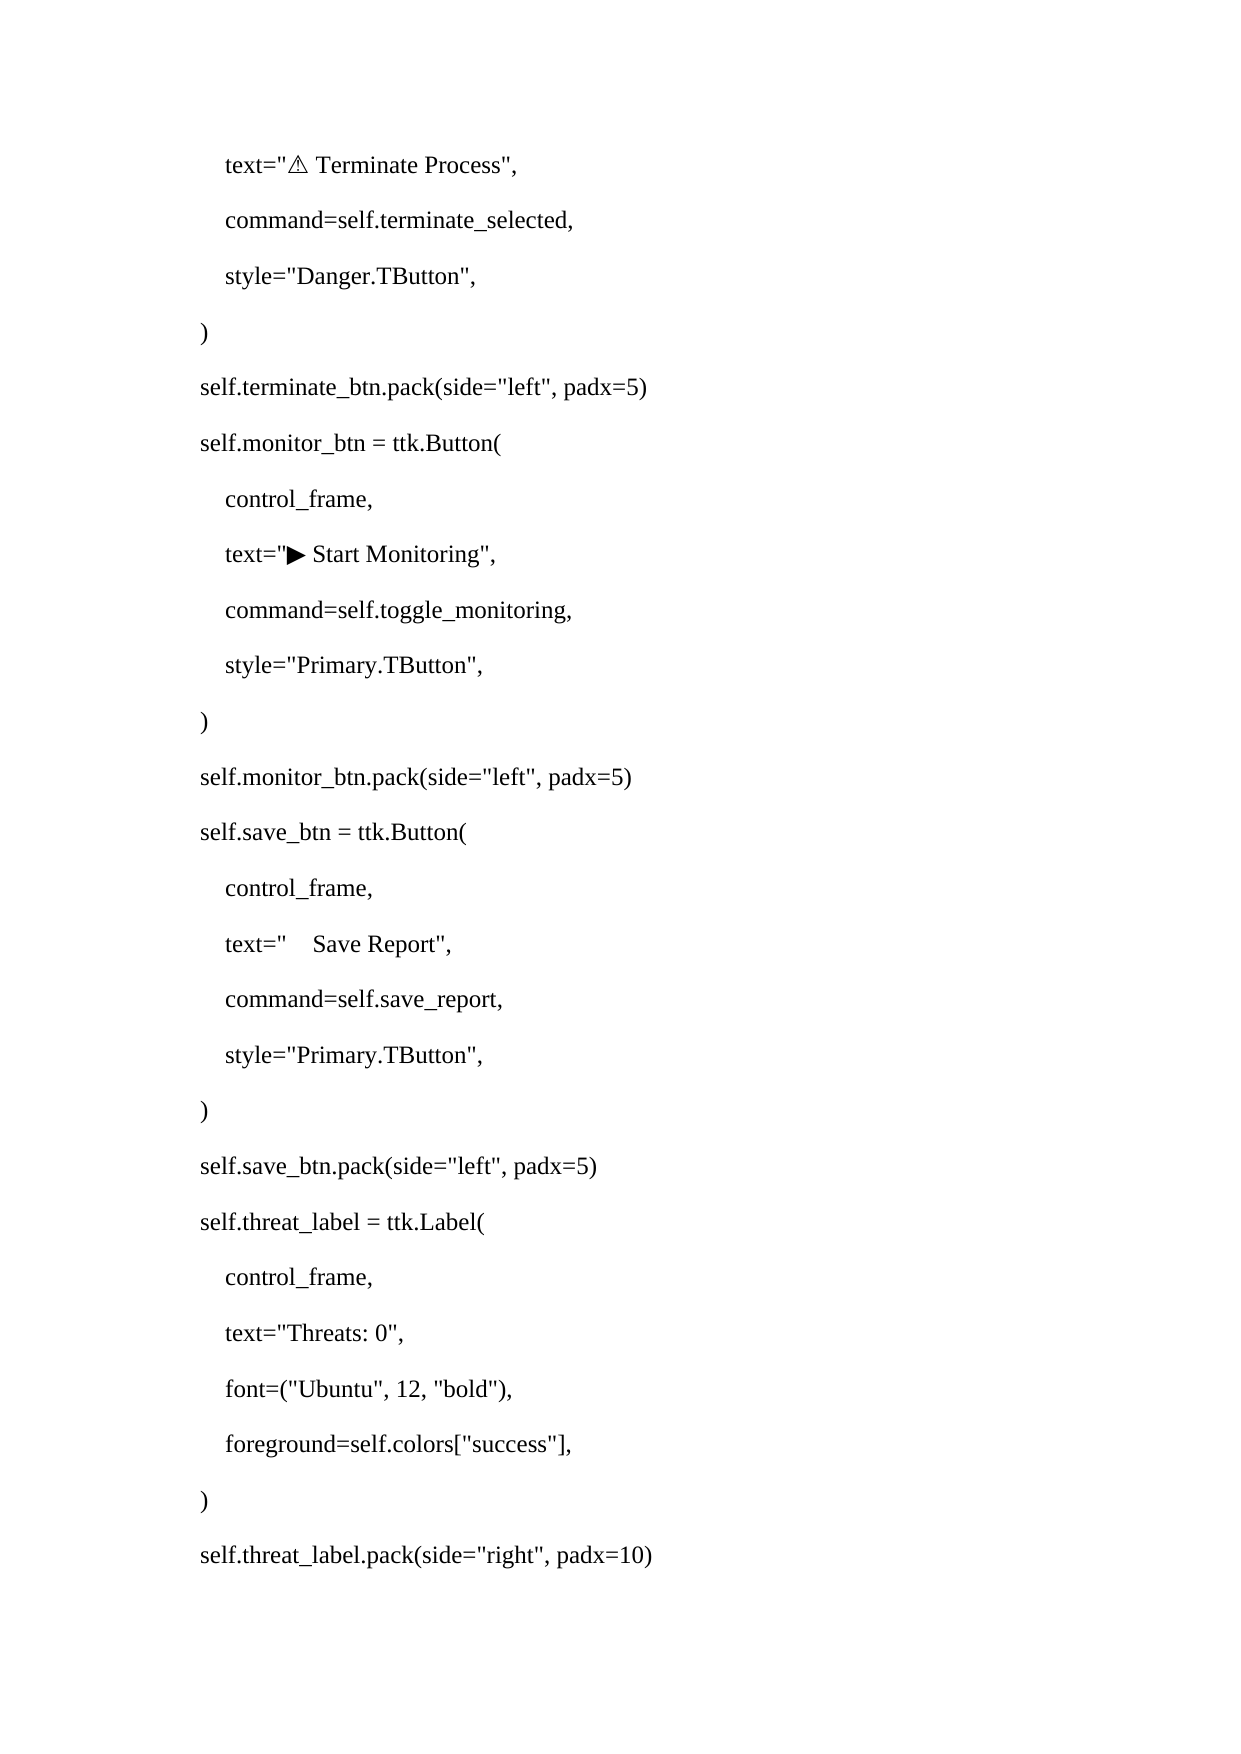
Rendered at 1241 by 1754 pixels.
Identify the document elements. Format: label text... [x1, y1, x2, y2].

text text="⚠️ Terminate Process", [150, 150, 1091, 179]
text self.threat_label.pack(side="right", padx=10) [150, 1541, 1091, 1569]
text font=("Ubuntu", 12, "bold"), [150, 1374, 1091, 1402]
text ) [150, 1485, 1091, 1514]
text foreground=self.colors["success"], [150, 1429, 1091, 1458]
text ) [150, 706, 1091, 735]
text control_frame, [150, 484, 1091, 512]
text self.threat_label = ttk.Label( [150, 1207, 1091, 1236]
text style="Primary.TButton", [150, 1040, 1091, 1069]
text style="Primary.TButton", [150, 651, 1091, 679]
text text="Threats: 0", [150, 1318, 1091, 1347]
text control_frame, [150, 873, 1091, 902]
text self.save_btn = ttk.Button( [150, 817, 1091, 846]
text text="▶️ Start Monitoring", [150, 539, 1091, 568]
text command=self.save_report, [150, 984, 1091, 1013]
text command=self.toggle_monitoring, [150, 595, 1091, 624]
text self.save_btn.pack(side="left", padx=5) [150, 1151, 1091, 1180]
text style="Danger.TButton", [150, 261, 1091, 290]
text self.terminate_btn.pack(side="left", padx=5) [150, 372, 1091, 401]
text text="💾 Save Report", [150, 929, 1091, 957]
text command=self.terminate_selected, [150, 206, 1091, 234]
text ) [150, 1096, 1091, 1124]
text ) [150, 317, 1091, 346]
text self.monitor_btn = ttk.Button( [150, 428, 1091, 457]
text control_frame, [150, 1262, 1091, 1291]
text self.monitor_btn.pack(side="left", padx=5) [150, 762, 1091, 791]
